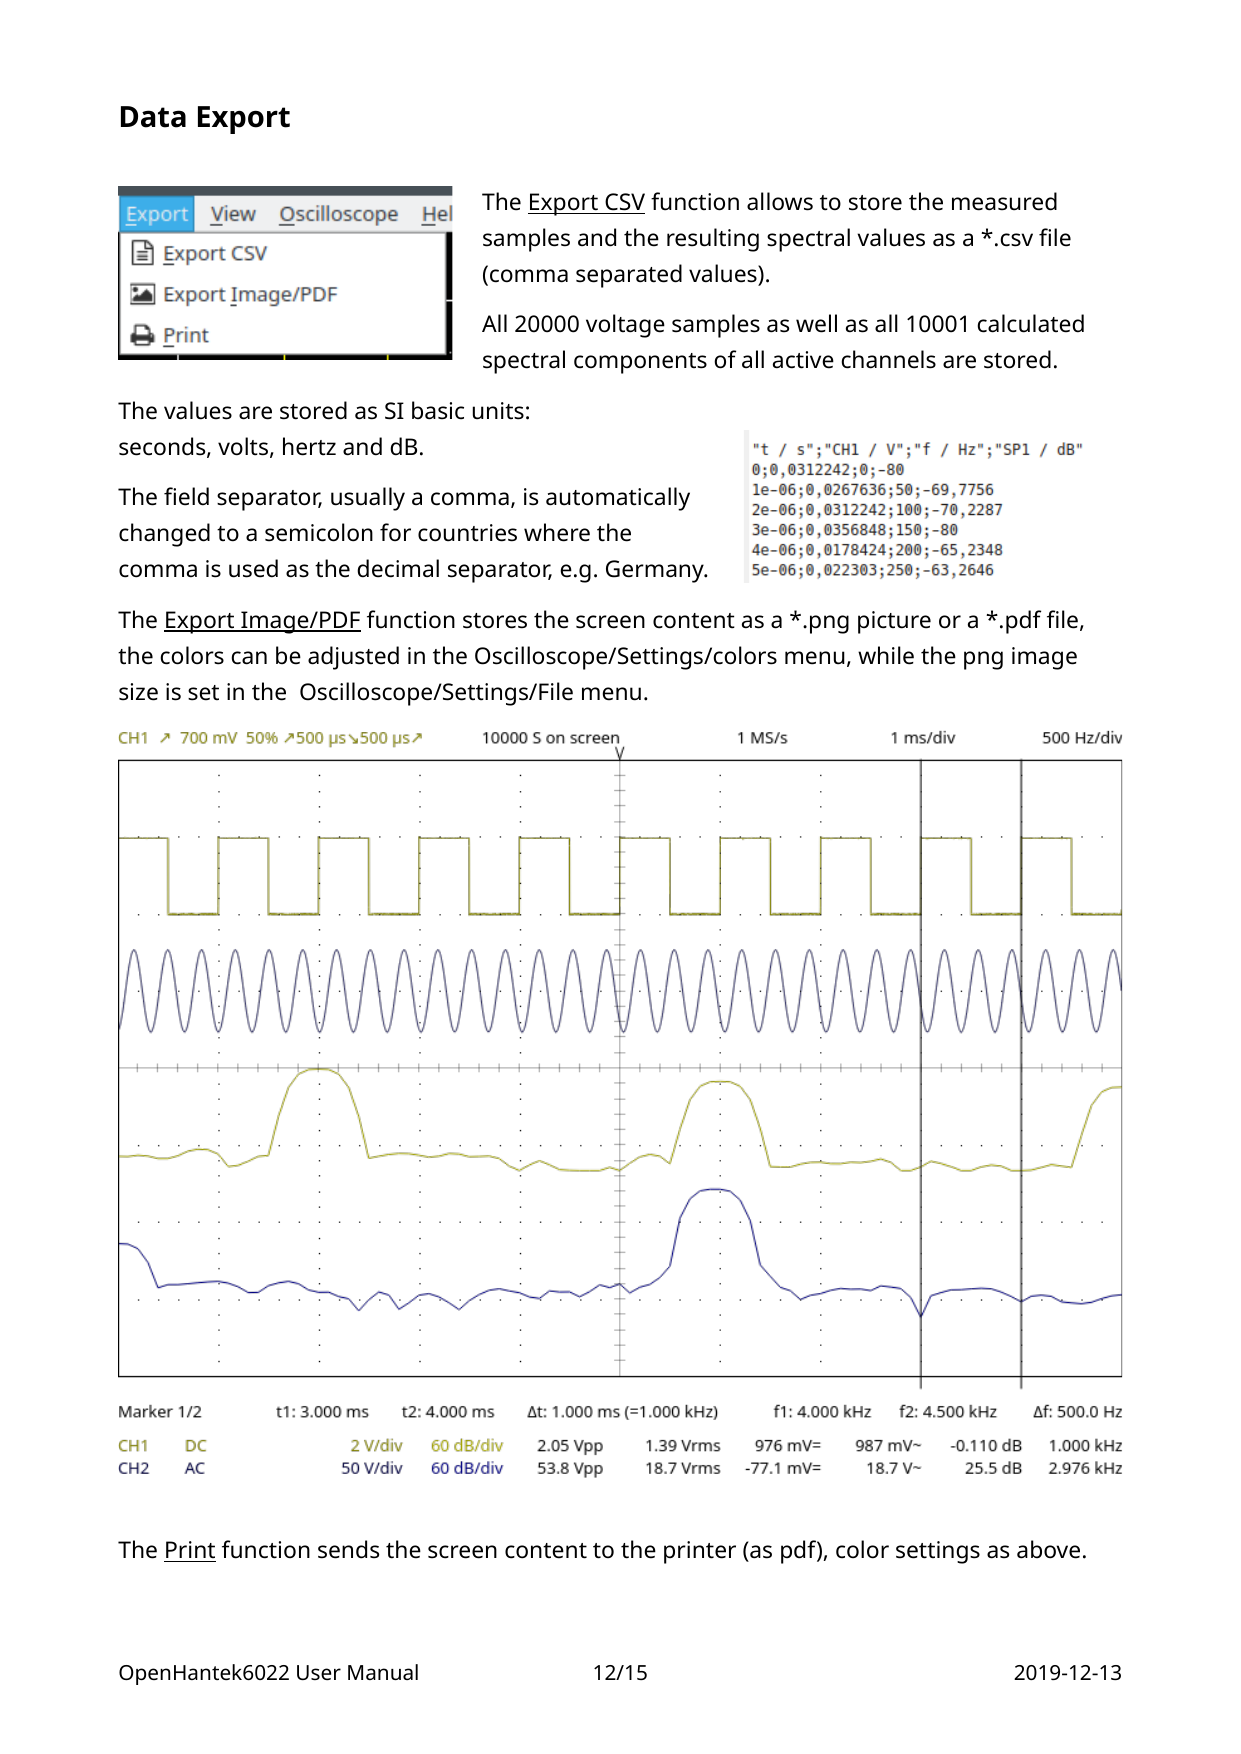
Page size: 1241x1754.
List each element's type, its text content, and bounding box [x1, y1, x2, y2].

picture [118, 186, 453, 360]
text The Export CSV function allows to store the measured samples and the resulting spectral values as a *.csv file (comma separated values). [453, 186, 1122, 289]
picture [118, 726, 1123, 1479]
text The field separator, usually a comma, is automatically changed to a semicolon for countries where the comma is used as the decimal separator, e.g. Germany. [118, 481, 1122, 584]
subtitle Data Export [118, 96, 1122, 136]
text The Export Image/PDF function stores the screen content as a *.png picture or a *.pdf file, the colors can be adjusted in the Oscilloscope/Settings/colors menu, while the png image size is set in the Oscilloscope/Settings/File menu. [118, 604, 1122, 707]
picture [743, 430, 1094, 583]
text The values are stored as SI basic units: seconds, volts, hertz and dB. [118, 395, 1122, 462]
text All 20000 voltage samples as well as all 10001 calculated spectral components of all active channels are stored. [118, 308, 1122, 376]
text The Print function sends the screen content to the printer (as pdf), color settings as above. [118, 1534, 1122, 1566]
